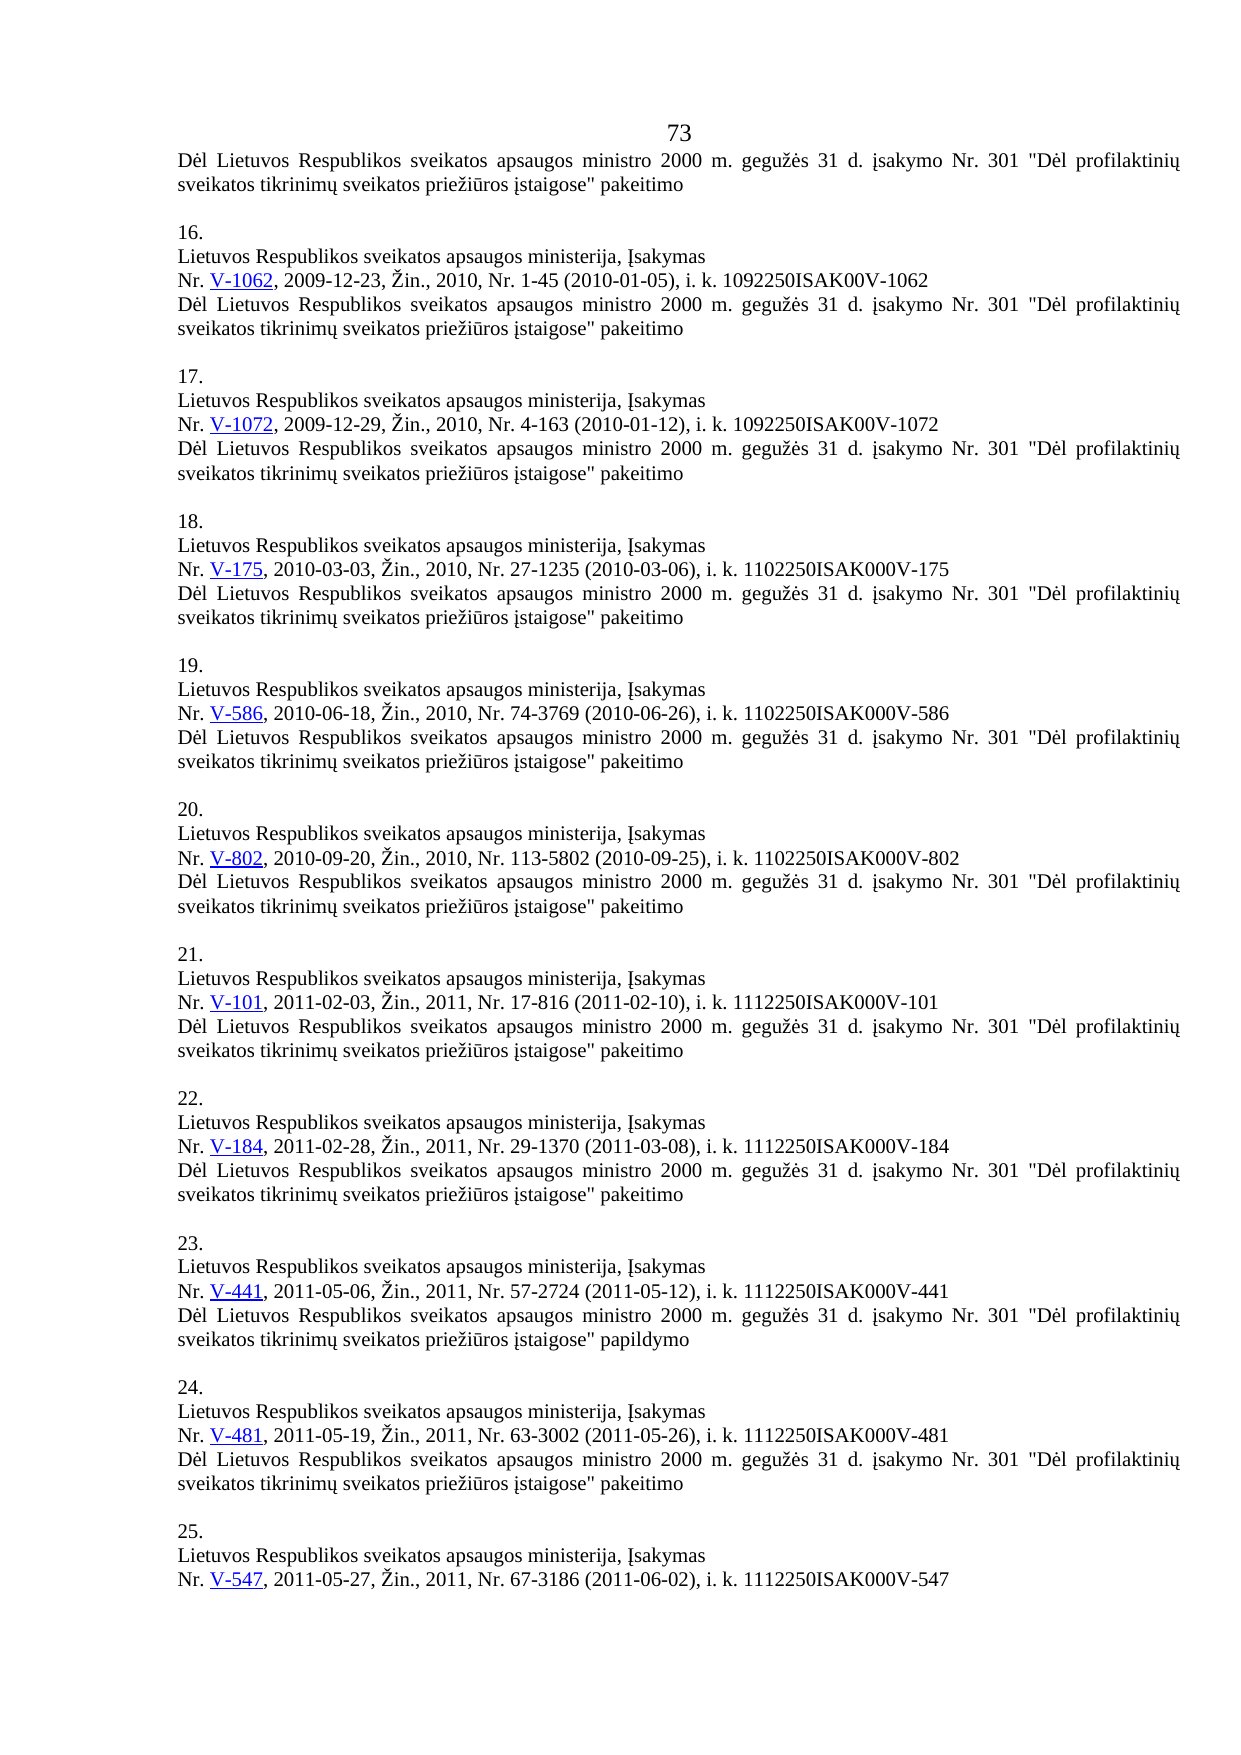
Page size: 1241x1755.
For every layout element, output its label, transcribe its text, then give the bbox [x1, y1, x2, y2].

text 21. [177, 942, 1181, 966]
text Nr. V-802, 2010-09-20, Žin., 2010, Nr. 113-5802 (2010-09-25), i. k. 1102250ISAK000V-802 [177, 845, 1181, 869]
text Nr. V-481, 2011-05-19, Žin., 2011, Nr. 63-3002 (2011-05-26), i. k. 1112250ISAK000V-481 [177, 1423, 1181, 1447]
text 25. [177, 1519, 1181, 1543]
text Lietuvos Respublikos sveikatos apsaugos ministerija, Įsakymas [177, 388, 1181, 412]
text Dėl Lietuvos Respublikos sveikatos apsaugos ministro 2000 m. gegužės 31 d. įsakymo Nr. 301 "Dėl profilaktinių sveikatos tikrinimų sveikatos priežiūros įstaigose" pakeitimo [177, 148, 1181, 196]
text Nr. V-1062, 2009-12-23, Žin., 2010, Nr. 1-45 (2010-01-05), i. k. 1092250ISAK00V-1062 [177, 268, 1181, 292]
text 17. [177, 364, 1181, 388]
text Nr. V-586, 2010-06-18, Žin., 2010, Nr. 74-3769 (2010-06-26), i. k. 1102250ISAK000V-586 [177, 701, 1181, 725]
text Lietuvos Respublikos sveikatos apsaugos ministerija, Įsakymas [177, 1110, 1181, 1134]
text Lietuvos Respublikos sveikatos apsaugos ministerija, Įsakymas [177, 533, 1181, 557]
text Lietuvos Respublikos sveikatos apsaugos ministerija, Įsakymas [177, 966, 1181, 990]
text Nr. V-441, 2011-05-06, Žin., 2011, Nr. 57-2724 (2011-05-12), i. k. 1112250ISAK000V-441 [177, 1278, 1181, 1303]
text 22. [177, 1086, 1181, 1110]
text 23. [177, 1230, 1181, 1254]
text Dėl Lietuvos Respublikos sveikatos apsaugos ministro 2000 m. gegužės 31 d. įsakymo Nr. 301 "Dėl profilaktinių sveikatos tikrinimų sveikatos priežiūros įstaigose" pakeitimo [177, 292, 1181, 340]
text Lietuvos Respublikos sveikatos apsaugos ministerija, Įsakymas [177, 244, 1181, 268]
text Dėl Lietuvos Respublikos sveikatos apsaugos ministro 2000 m. gegužės 31 d. įsakymo Nr. 301 "Dėl profilaktinių sveikatos tikrinimų sveikatos priežiūros įstaigose" pakeitimo [177, 1447, 1181, 1495]
text Lietuvos Respublikos sveikatos apsaugos ministerija, Įsakymas [177, 821, 1181, 845]
text Dėl Lietuvos Respublikos sveikatos apsaugos ministro 2000 m. gegužės 31 d. įsakymo Nr. 301 "Dėl profilaktinių sveikatos tikrinimų sveikatos priežiūros įstaigose" pakeitimo [177, 436, 1181, 484]
text 16. [177, 220, 1181, 244]
text Nr. V-547, 2011-05-27, Žin., 2011, Nr. 67-3186 (2011-06-02), i. k. 1112250ISAK000V-547 [177, 1567, 1181, 1591]
text Lietuvos Respublikos sveikatos apsaugos ministerija, Įsakymas [177, 677, 1181, 701]
text Lietuvos Respublikos sveikatos apsaugos ministerija, Įsakymas [177, 1399, 1181, 1423]
text 18. [177, 508, 1181, 533]
text Nr. V-175, 2010-03-03, Žin., 2010, Nr. 27-1235 (2010-03-06), i. k. 1102250ISAK000V-175 [177, 557, 1181, 581]
text Lietuvos Respublikos sveikatos apsaugos ministerija, Įsakymas [177, 1543, 1181, 1567]
text 19. [177, 653, 1181, 677]
text Dėl Lietuvos Respublikos sveikatos apsaugos ministro 2000 m. gegužės 31 d. įsakymo Nr. 301 "Dėl profilaktinių sveikatos tikrinimų sveikatos priežiūros įstaigose" pakeitimo [177, 581, 1181, 629]
text Dėl Lietuvos Respublikos sveikatos apsaugos ministro 2000 m. gegužės 31 d. įsakymo Nr. 301 "Dėl profilaktinių sveikatos tikrinimų sveikatos priežiūros įstaigose" pakeitimo [177, 1014, 1181, 1062]
text Dėl Lietuvos Respublikos sveikatos apsaugos ministro 2000 m. gegužės 31 d. įsakymo Nr. 301 "Dėl profilaktinių sveikatos tikrinimų sveikatos priežiūros įstaigose" pakeitimo [177, 1158, 1181, 1206]
text Nr. V-1072, 2009-12-29, Žin., 2010, Nr. 4-163 (2010-01-12), i. k. 1092250ISAK00V-1072 [177, 412, 1181, 436]
text Dėl Lietuvos Respublikos sveikatos apsaugos ministro 2000 m. gegužės 31 d. įsakymo Nr. 301 "Dėl profilaktinių sveikatos tikrinimų sveikatos priežiūros įstaigose" pakeitimo [177, 725, 1181, 773]
text Dėl Lietuvos Respublikos sveikatos apsaugos ministro 2000 m. gegužės 31 d. įsakymo Nr. 301 "Dėl profilaktinių sveikatos tikrinimų sveikatos priežiūros įstaigose" papildymo [177, 1303, 1181, 1351]
text Nr. V-184, 2011-02-28, Žin., 2011, Nr. 29-1370 (2011-03-08), i. k. 1112250ISAK000V-184 [177, 1134, 1181, 1158]
text Dėl Lietuvos Respublikos sveikatos apsaugos ministro 2000 m. gegužės 31 d. įsakymo Nr. 301 "Dėl profilaktinių sveikatos tikrinimų sveikatos priežiūros įstaigose" pakeitimo [177, 869, 1181, 918]
text 20. [177, 797, 1181, 821]
text 24. [177, 1375, 1181, 1399]
text Nr. V-101, 2011-02-03, Žin., 2011, Nr. 17-816 (2011-02-10), i. k. 1112250ISAK000V-101 [177, 990, 1181, 1014]
text Lietuvos Respublikos sveikatos apsaugos ministerija, Įsakymas [177, 1254, 1181, 1278]
